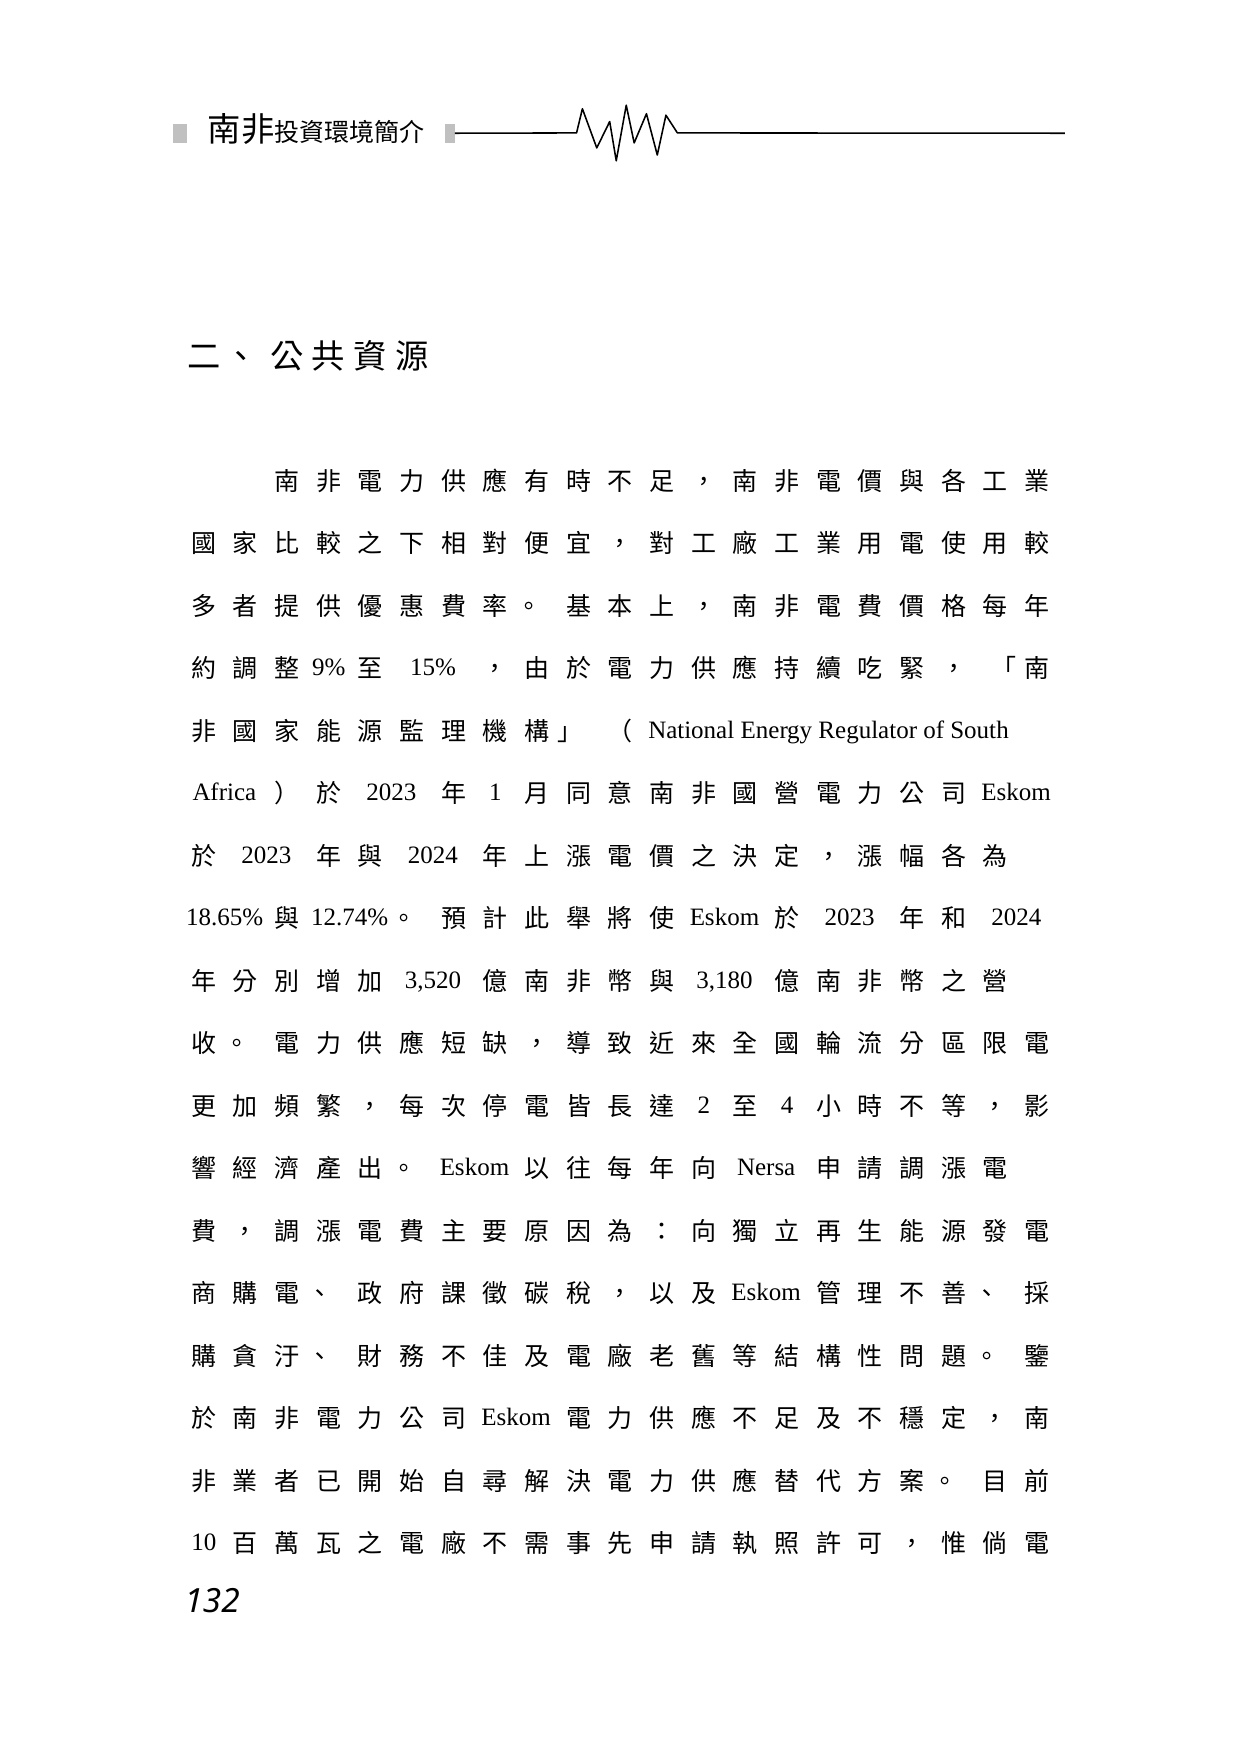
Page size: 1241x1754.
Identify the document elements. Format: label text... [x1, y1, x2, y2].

text 二、公共資源 [183, 313, 1058, 375]
text 南非電力供應有時不足，南非電價與各工業國家比較之下相對便宜，對工廠工業用電使用較多者提供優惠費率。基本上，南非電費價格每年約調整9%至15%，由於電力供應持續吃緊，「南非國家能源監理機構」（National Energy Regulator of South Africa）於2023年1月同意南非國營電力公司Eskom於2023年與2024年上漲電價之決定，漲幅各為18.65%與12.74%。預計此舉將使Eskom於2023年和2024年分別增加3,520億南非幣與3,180億南非幣之營收。電力供應短缺，導致近來全國輪流分區限電更加頻繁，每次停電皆長達2至4小時不等，影響經濟產出。Eskom以往每年向Nersa申請調漲電費，調漲電費主要原因為：向獨立再生能源發電商購電、政府課徵碳稅，以及Eskom管理不善、採購貪汙、財務不佳及電廠老舊等結構性問題。鑒於南非電力公司Eskom電力供應不足及不穩定，南非業者已開始自尋解決電力供應替代方案。目前10百萬瓦之電廠不需事先申請執照許可，惟倘電 [183, 438, 1058, 1563]
